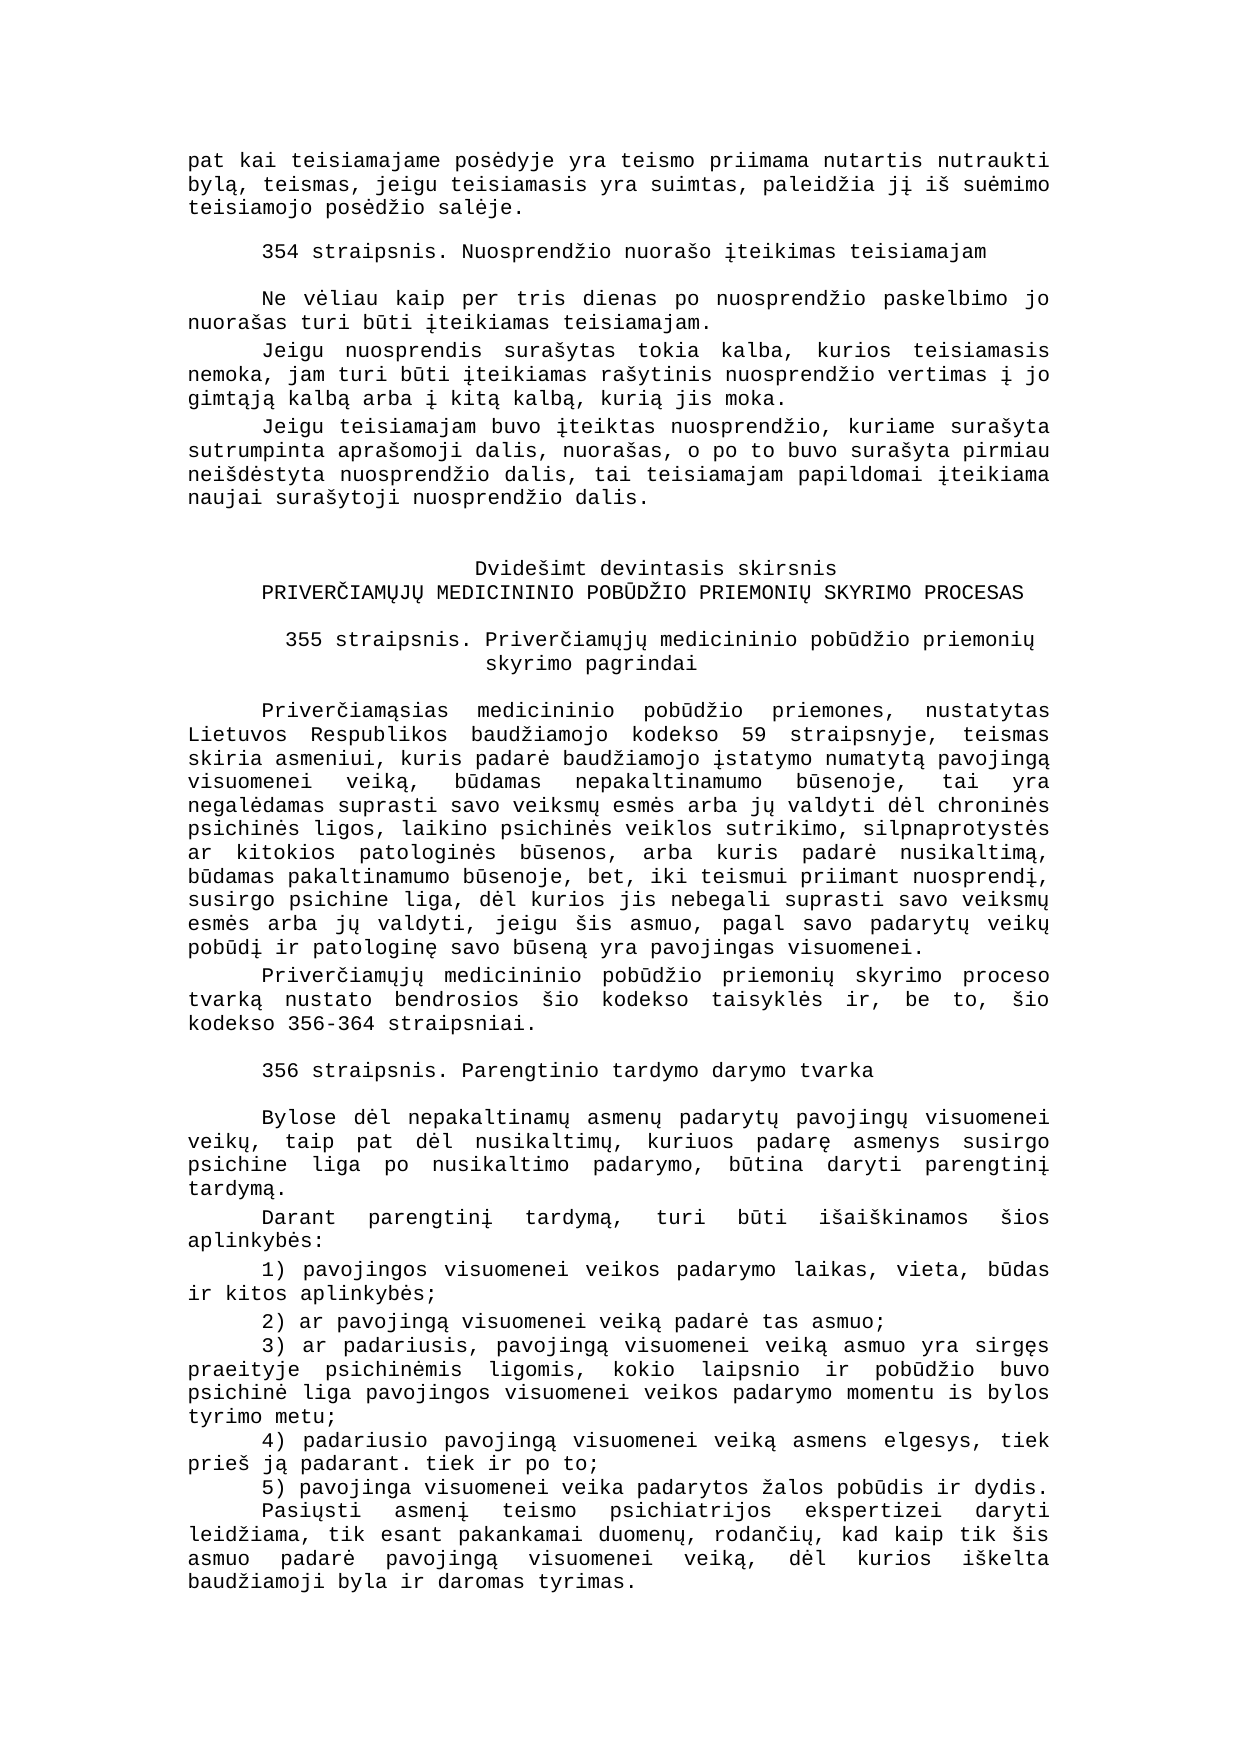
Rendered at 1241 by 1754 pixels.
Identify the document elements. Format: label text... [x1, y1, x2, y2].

text Priverčiamąsias medicininio pobūdžio priemones, nustatytas Lietuvos Respublikos baudžiamojo kodekso 59 straipsnyje, teismas skiria asmeniui, kuris padarė baudžiamojo įstatymo numatytą pavojingą visuomenei veiką, būdamas nepakaltinamumo būsenoje, tai yra negalėdamas suprasti savo veiksmų esmės arba jų valdyti dėl chroninės psichinės ligos, laikino psichinės veiklos sutrikimo, silpnaprotystės ar kitokios patologinės būsenos, arba kuris padarė nusikaltimą, būdamas pakaltinamumo būsenoje, bet, iki teismui priimant nuosprendį, susirgo psichine liga, dėl kurios jis nebegali suprasti savo veiksmų esmės arba jų valdyti, jeigu šis asmuo, pagal savo padarytų veikų pobūdį ir patologinę savo būseną yra pavojingas visuomenei. [187, 700, 1050, 960]
text Jeigu nuosprendis surašytas tokia kalba, kurios teisiamasis nemoka, jam turi būti įteikiamas rašytinis nuosprendžio vertimas į jo gimtąją kalbą arba į kitą kalbą, kurią jis moka. [187, 341, 1050, 411]
text 2) ar pavojingą visuomenei veiką padarė tas asmuo; [187, 1311, 1050, 1335]
text 1) pavojingos visuomenei veikos padarymo laikas, vieta, būdas ir kitos aplinkybės; [187, 1259, 1050, 1306]
text Jeigu teisiamajam buvo įteiktas nuosprendžio, kuriame surašyta sutrumpinta aprašomoji dalis, nuorašas, o po to buvo surašyta pirmiau neišdėstyta nuosprendžio dalis, tai teisiamajam papildomai įteikiama naujai surašytoji nuosprendžio dalis. [187, 416, 1050, 511]
text 356 straipsnis. Parengtinio tardymo darymo tvarka [187, 1060, 1050, 1083]
text Ne vėliau kaip per tris dienas po nuosprendžio paskelbimo jo nuorašas turi būti įteikiamas teisiamajam. [187, 288, 1050, 336]
text PRIVERČIAMŲJŲ MEDICININIO POBŪDŽIO PRIEMONIŲ SKYRIMO PROCESAS [187, 582, 1050, 606]
text skyrimo pagrindai [211, 653, 1050, 677]
text Pasiųsti asmenį teismo psichiatrijos ekspertizei daryti leidžiama, tik esant pakankamai duomenų, rodančių, kad kaip tik šis asmuo padarė pavojingą visuomenei veiką, dėl kurios iškelta baudžiamoji byla ir daromas tyrimas. [187, 1501, 1050, 1595]
text 355 straipsnis. Priverčiamųjų medicininio pobūdžio priemonių [211, 629, 1050, 653]
text 4) padariusio pavojingą visuomenei veiką asmens elgesys, tiek prieš ją padarant. tiek ir po to; [187, 1429, 1050, 1477]
text Priverčiamųjų medicininio pobūdžio priemonių skyrimo proceso tvarką nustato bendrosios šio kodekso taisyklės ir, be to, šio kodekso 356-364 straipsniai. [187, 965, 1050, 1036]
text 5) pavojinga visuomenei veika padarytos žalos pobūdis ir dydis. [187, 1477, 1050, 1501]
text 354 straipsnis. Nuosprendžio nuorašo įteikimas teisiamajam [261, 241, 1050, 264]
text 3) ar padariusis, pavojingą visuomenei veiką asmuo yra sirgęs praeityje psichinėmis ligomis, kokio laipsnio ir pobūdžio buvo psichinė liga pavojingos visuomenei veikos padarymo momentu is bylos tyrimo metu; [187, 1335, 1050, 1429]
text Dvidešimt devintasis skirsnis [187, 558, 1050, 582]
text Darant parengtinį tardymą, turi būti išaiškinamos šios aplinkybės: [187, 1207, 1050, 1254]
text pat kai teisiamajame posėdyje yra teismo priimama nutartis nutraukti bylą, teismas, jeigu teisiamasis yra suimtas, paleidžia jį iš suėmimo teisiamojo posėdžio salėje. [187, 150, 1050, 221]
text Bylose dėl nepakaltinamų asmenų padarytų pavojingų visuomenei veikų, taip pat dėl nusikaltimų, kuriuos padarę asmenys susirgo psichine liga po nusikaltimo padarymo, būtina daryti parengtinį tardymą. [187, 1107, 1050, 1202]
